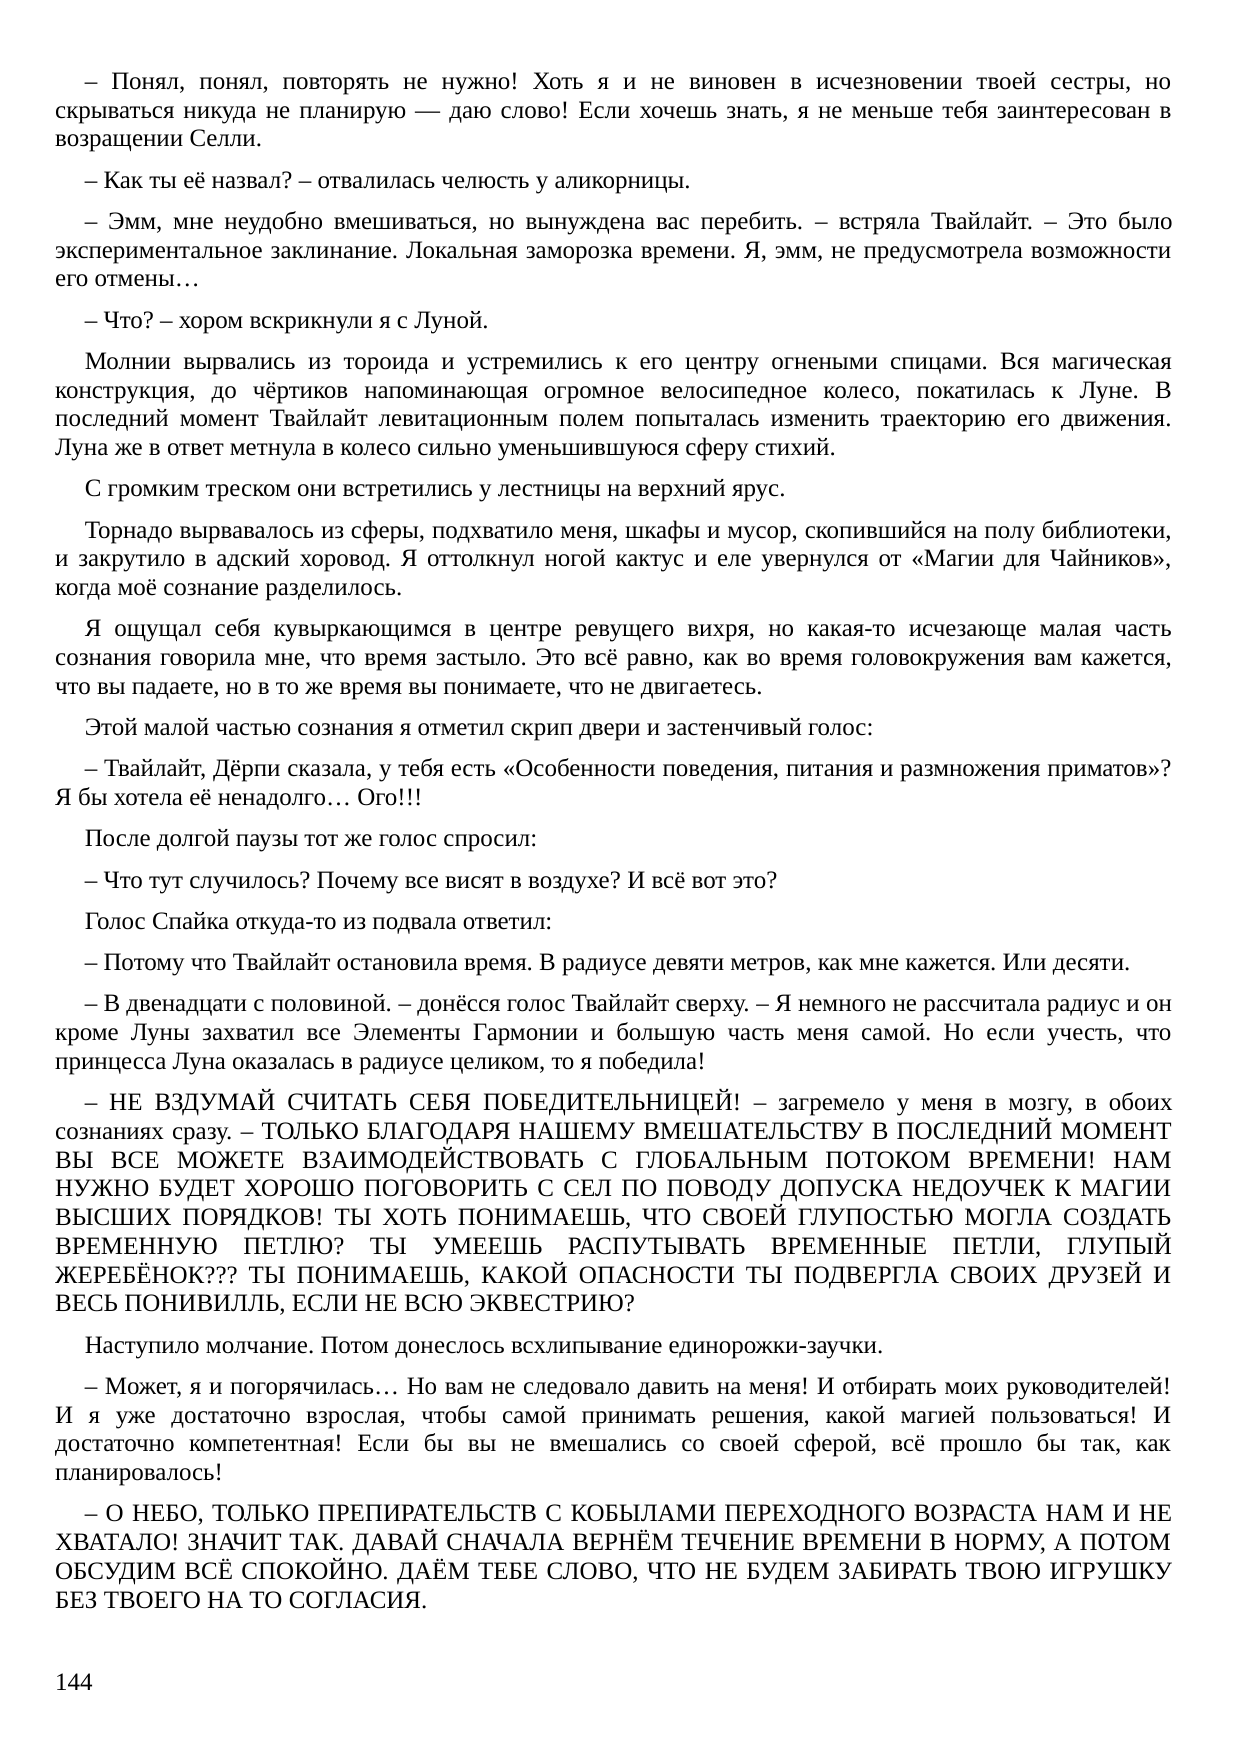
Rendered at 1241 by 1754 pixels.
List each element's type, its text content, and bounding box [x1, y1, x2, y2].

text – О НЕБО, ТОЛЬКО ПРЕПИРАТЕЛЬСТВ С КОБЫЛАМИ ПЕРЕХОДНОГО ВОЗРАСТА НАМ И НЕ ХВАТАЛО! ЗНАЧИТ ТАК. ДАВАЙ СНАЧАЛА ВЕРНЁМ ТЕЧЕНИЕ ВРЕМЕНИ В НОРМУ, А ПОТОМ ОБСУДИМ ВСЁ СПОКОЙНО. ДАЁМ ТЕБЕ СЛОВО, ЧТО НЕ БУДЕМ ЗАБИРАТЬ ТВОЮ ИГРУШКУ БЕЗ ТВОЕГО НА ТО СОГЛАСИЯ. [55, 1498, 1173, 1613]
text – Эмм, мне неудобно вмешиваться, но вынуждена вас перебить. – встряла Твайлайт. – Это было экспериментальное заклинание. Локальная заморозка времени. Я, эмм, не предусмотрела возможности его отмены… [55, 206, 1173, 292]
text Наступило молчание. Потом донеслось всхлипывание единорожки-заучки. [55, 1330, 1173, 1358]
text Голос Спайка откуда-то из подвала ответил: [55, 906, 1173, 935]
text С громким треском они встретились у лестницы на верхний ярус. [55, 473, 1173, 502]
text Молнии вырвались из тороида и устремились к его центру огнеными спицами. Вся магическая конструкция, до чёртиков напоминающая огромное велосипедное колесо, покатилась к Луне. В последний момент Твайлайт левитационным полем попыталась изменить траекторию его движения. Луна же в ответ метнула в колесо сильно уменьшившуюся сферу стихий. [55, 346, 1173, 461]
text – Как ты её назвал? – отвалилась челюсть у аликорницы. [55, 165, 1173, 193]
text – Что тут случилось? Почему все висят в воздухе? И всё вот это? [55, 865, 1173, 893]
text – Твайлайт, Дёрпи сказала, у тебя есть «Особенности поведения, питания и размножения приматов»? Я бы хотела её ненадолго… Ого!!! [55, 753, 1173, 811]
text – Потому что Твайлайт остановила время. В радиусе девяти метров, как мне кажется. Или десяти. [55, 947, 1173, 976]
text Торнадо вырвавалось из сферы, подхватило меня, шкафы и мусор, скопившийся на полу библиотеки, и закрутило в адский хоровод. Я оттолкнул ногой кактус и еле увернулся от «Магии для Чайников», когда моё сознание разделилось. [55, 515, 1173, 601]
text Этой малой частью сознания я отметил скрип двери и застенчивый голос: [55, 712, 1173, 741]
text – В двенадцати с половиной. – донёсся голос Твайлайт сверху. – Я немного не рассчитала радиус и он кроме Луны захватил все Элементы Гармонии и большую часть меня самой. Но если учесть, что принцесса Луна оказалась в радиусе целиком, то я победила! [55, 988, 1173, 1075]
text После долгой паузы тот же голос спросил: [55, 823, 1173, 852]
text – Что? – хором вскрикнули я с Луной. [55, 305, 1173, 333]
text – Может, я и погорячилась… Но вам не следовало давить на меня! И отбирать моих руководителей! И я уже достаточно взрослая, чтобы самой принимать решения, какой магией пользоваться! И достаточно компетентная! Если бы вы не вмешались со своей сферой, всё прошло бы так, как планировалось! [55, 1371, 1173, 1486]
text – НЕ ВЗДУМАЙ СЧИТАТЬ СЕБЯ ПОБЕДИТЕЛЬНИЦЕЙ! – загремело у меня в мозгу, в обоих сознаниях сразу. – ТОЛЬКО БЛАГОДАРЯ НАШЕМУ ВМЕШАТЕЛЬСТВУ В ПОСЛЕДНИЙ МОМЕНТ ВЫ ВСЕ МОЖЕТЕ ВЗАИМОДЕЙСТВОВАТЬ С ГЛОБАЛЬНЫМ ПОТОКОМ ВРЕМЕНИ! НАМ НУЖНО БУДЕТ ХОРОШО ПОГОВОРИТЬ С СЕЛ ПО ПОВОДУ ДОПУСКА НЕДОУЧЕК К МАГИИ ВЫСШИХ ПОРЯДКОВ! ТЫ ХОТЬ ПОНИМАЕШЬ, ЧТО СВОЕЙ ГЛУПОСТЬЮ МОГЛА СОЗДАТЬ ВРЕМЕННУЮ ПЕТЛЮ? ТЫ УМЕЕШЬ РАСПУТЫВАТЬ ВРЕМЕННЫЕ ПЕТЛИ, ГЛУПЫЙ ЖЕРЕБЁНОК??? ТЫ ПОНИМАЕШЬ, КАКОЙ ОПАСНОСТИ ТЫ ПОДВЕРГЛА СВОИХ ДРУЗЕЙ И ВЕСЬ ПОНИВИЛЛЬ, ЕСЛИ НЕ ВСЮ ЭКВЕСТРИЮ? [55, 1087, 1173, 1317]
text Я ощущал себя кувыркающимся в центре ревущего вихря, но какая-то исчезающе малая часть сознания говорила мне, что время застыло. Это всё равно, как во время головокружения вам кажется, что вы падаете, но в то же время вы понимаете, что не двигаетесь. [55, 613, 1173, 700]
text – Понял, понял, повторять не нужно! Хоть я и не виновен в исчезновении твоей сестры, но скрываться никуда не планирую — даю слово! Если хочешь знать, я не меньше тебя заинтересован в возращении Селли. [55, 66, 1173, 152]
